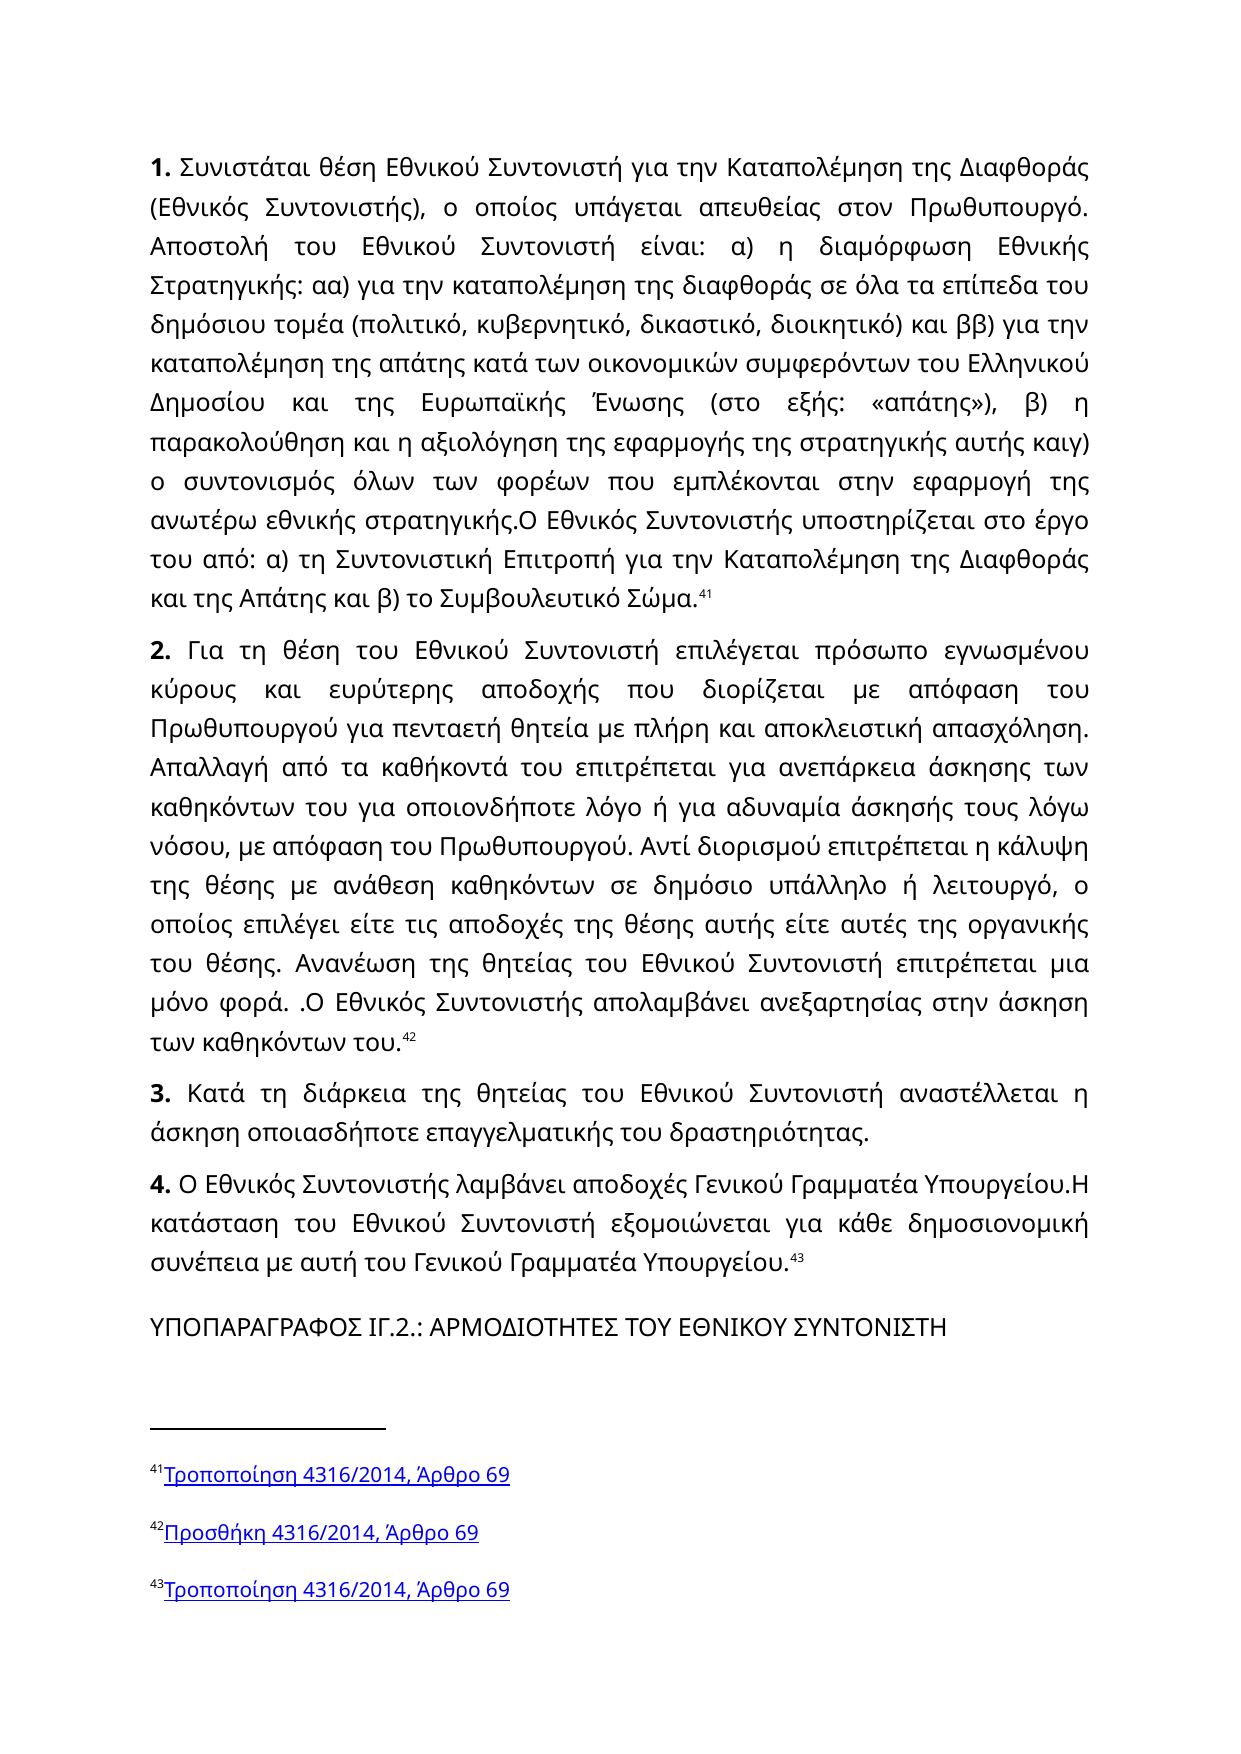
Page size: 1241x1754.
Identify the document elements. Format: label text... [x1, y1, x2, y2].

text 4. Ο Εθνικός Συντονιστής λαμβάνει αποδοχές Γενικού Γραμματέα Υπουργείου.Η κατάσταση του Εθνικού Συντονιστή εξομοιώνεται για κάθε δημοσιονομική συνέπεια με αυτή του Γενικού Γραμματέα Υπουργείου. [150, 1167, 1090, 1279]
text ΥΠΟΠΑΡΑΓΡΑΦΟΣ ΙΓ.2.: ΑΡΜΟΔΙΟΤΗΤΕΣ ΤΟΥ ΕΘΝΙΚΟΥ ΣΥΝΤΟΝΙΣΤΗ [150, 1309, 1090, 1343]
text Προσθήκη 4316/2014, Άρθρο 69 [150, 1518, 1090, 1546]
text Τροποποίηση 4316/2014, Άρθρο 69 [150, 1576, 1090, 1604]
text 2. Για τη θέση του Εθνικού Συντονιστή επιλέγεται πρόσωπο εγνωσμένου κύρους και ευρύτερης αποδοχής που διορίζεται με απόφαση του Πρωθυπουργού για πενταετή θητεία με πλήρη και αποκλειστική απασχόληση. Απαλλαγή από τα καθήκοντά του επιτρέπεται για ανεπάρκεια άσκησης των καθηκόντων του για οποιονδήποτε λόγο ή για αδυναμία άσκησής τους λόγω νόσου, με απόφαση του Πρωθυπουργού. Αντί διορισμού επιτρέπεται η κάλυψη της θέσης με ανάθεση καθηκόντων σε δημόσιο υπάλληλο ή λειτουργό, ο οποίος επιλέγει είτε τις αποδοχές της θέσης αυτής είτε αυτές της οργανικής του θέσης. Ανανέωση της θητείας του Εθνικού Συντονιστή επιτρέπεται μια μόνο φορά. .Ο Εθνικός Συντονιστής απολαμβάνει ανεξαρτησίας στην άσκηση των καθηκόντων του. [150, 632, 1090, 1058]
text Τροποποίηση 4316/2014, Άρθρο 69 [150, 1460, 1090, 1489]
text 3. Κατά τη διάρκεια της θητείας του Εθνικού Συντονιστή αναστέλλεται η άσκηση οποιασδήποτε επαγγελματικής του δραστηριότητας. [150, 1076, 1090, 1149]
text 1. Συνιστάται θέση Εθνικού Συντονιστή για την Καταπολέμηση της Διαφθοράς (Εθνικός Συντονιστής), ο οποίος υπάγεται απευθείας στον Πρωθυπουργό. Αποστολή του Εθνικού Συντονιστή είναι: α) η διαμόρφωση Εθνικής Στρατηγικής: αα) για την καταπολέμηση της διαφθοράς σε όλα τα επίπεδα του δημόσιου τομέα (πολιτικό, κυβερνητικό, δικαστικό, διοικητικό) και ββ) για την καταπολέμηση της απάτης κατά των οικονομικών συμφερόντων του Ελληνικού Δημοσίου και της Ευρωπαϊκής Ένωσης (στο εξής: «απάτης»), β) η παρακολούθηση και η αξιολόγηση της εφαρμογής της στρατηγικής αυτής καιγ) ο συντονισμός όλων των φορέων που εμπλέκονται στην εφαρμογή της ανωτέρω εθνικής στρατηγικής.Ο Εθνικός Συντονιστής υποστηρίζεται στο έργο του από: α) τη Συντονιστική Επιτροπή για την Καταπολέμηση της Διαφθοράς και της Απάτης και β) το Συμβουλευτικό Σώμα. [150, 150, 1090, 615]
